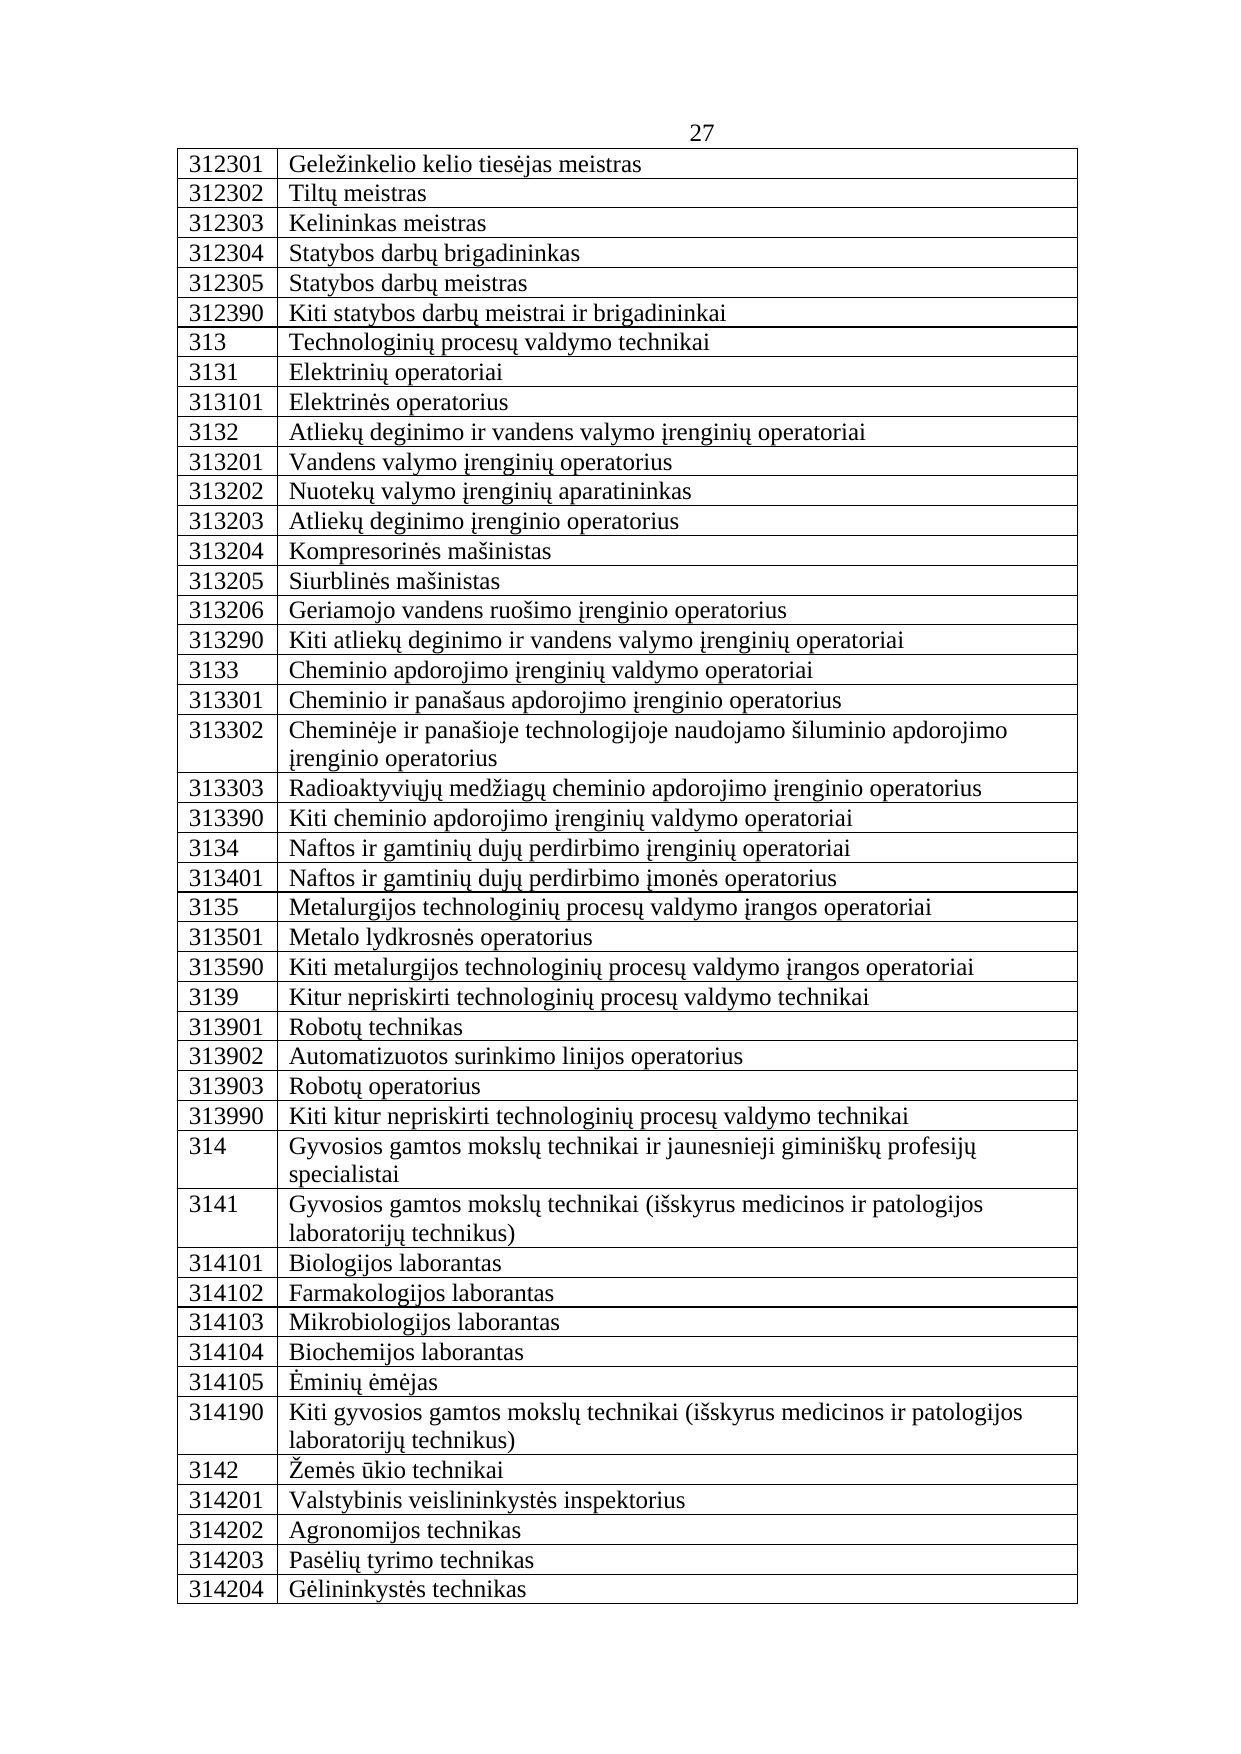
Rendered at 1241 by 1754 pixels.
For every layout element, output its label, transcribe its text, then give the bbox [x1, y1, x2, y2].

table_cell Kiti statybos darbų meistrai ir brigadininkai [278, 298, 1077, 326]
table_cell Kiti cheminio apdorojimo įrenginių valdymo operatoriai [278, 803, 1077, 832]
table_cell Radioaktyviųjų medžiagų cheminio apdorojimo įrenginio operatorius [278, 773, 1077, 802]
table_cell Atliekų deginimo ir vandens valymo įrenginių operatoriai [278, 417, 1077, 446]
table_cell Kompresorinės mašinistas [278, 536, 1077, 565]
table_cell Vandens valymo įrenginių operatorius [278, 447, 1077, 475]
table_cell Kiti kitur nepriskirti technologinių procesų valdymo technikai [278, 1101, 1077, 1130]
table_cell 313204 [178, 536, 277, 565]
table_cell 313 [178, 328, 277, 356]
table_cell Automatizuotos surinkimo linijos operatorius [278, 1041, 1077, 1070]
table_cell 313902 [178, 1041, 277, 1070]
table_cell Agronomijos technikas [278, 1515, 1077, 1544]
table_cell Kitur nepriskirti technologinių procesų valdymo technikai [278, 982, 1077, 1011]
table_cell 313202 [178, 476, 277, 505]
table_cell 314190 [178, 1397, 277, 1454]
table_cell Valstybinis veislininkystės inspektorius [278, 1485, 1077, 1514]
table_cell 313290 [178, 625, 277, 654]
table_cell 3134 [178, 833, 277, 862]
table_cell Geriamojo vandens ruošimo įrenginio operatorius [278, 596, 1077, 624]
table_cell Pasėlių tyrimo technikas [278, 1545, 1077, 1573]
table_cell 312304 [178, 238, 277, 267]
table_cell Robotų technikas [278, 1012, 1077, 1040]
table_cell Biologijos laborantas [278, 1248, 1077, 1277]
table_cell Technologinių procesų valdymo technikai [278, 328, 1077, 356]
table_cell 314105 [178, 1367, 277, 1396]
table_cell 314101 [178, 1248, 277, 1277]
table_cell 314104 [178, 1337, 277, 1366]
table_cell Mikrobiologijos laborantas [278, 1308, 1077, 1336]
table_cell Cheminio apdorojimo įrenginių valdymo operatoriai [278, 655, 1077, 684]
table_cell 313201 [178, 447, 277, 475]
table_cell 3133 [178, 655, 277, 684]
table_cell Cheminėje ir panašioje technologijoje naudojamo šiluminio apdorojimo įrenginio operatorius [278, 715, 1077, 772]
table_cell 313390 [178, 803, 277, 832]
table_cell Cheminio ir panašaus apdorojimo įrenginio operatorius [278, 685, 1077, 714]
table_cell Statybos darbų brigadininkas [278, 238, 1077, 267]
table_cell Geležinkelio kelio tiesėjas meistras [278, 149, 1077, 177]
table_cell 312305 [178, 268, 277, 297]
table_cell 314202 [178, 1515, 277, 1544]
table_cell 3131 [178, 357, 277, 386]
table_cell 313990 [178, 1101, 277, 1130]
table_cell 312303 [178, 208, 277, 237]
table_cell 313903 [178, 1071, 277, 1100]
table_cell 313303 [178, 773, 277, 802]
table_cell Gėlininkystės technikas [278, 1575, 1077, 1603]
table_cell 313301 [178, 685, 277, 714]
table_cell 313590 [178, 952, 277, 981]
table_cell Metalo lydkrosnės operatorius [278, 922, 1077, 951]
table_cell Žemės ūkio technikai [278, 1455, 1077, 1484]
table_cell Metalurgijos technologinių procesų valdymo įrangos operatoriai [278, 893, 1077, 921]
table_cell Kelininkas meistras [278, 208, 1077, 237]
table_cell 313205 [178, 566, 277, 594]
table_cell 313401 [178, 863, 277, 891]
table_cell 313302 [178, 715, 277, 772]
table_cell 3132 [178, 417, 277, 446]
table_cell Biochemijos laborantas [278, 1337, 1077, 1366]
table_cell Gyvosios gamtos mokslų technikai ir jaunesnieji giminiškų profesijų specialistai [278, 1131, 1077, 1188]
table_cell 313206 [178, 596, 277, 624]
table_cell 313101 [178, 387, 277, 416]
table_cell Kiti gyvosios gamtos mokslų technikai (išskyrus medicinos ir patologijos laboratorijų technikus) [278, 1397, 1077, 1454]
table_cell Farmakologijos laborantas [278, 1278, 1077, 1306]
table_cell 314102 [178, 1278, 277, 1306]
table_cell 312390 [178, 298, 277, 326]
table_cell 3141 [178, 1189, 277, 1247]
table_cell 314103 [178, 1308, 277, 1336]
table_cell Naftos ir gamtinių dujų perdirbimo įmonės operatorius [278, 863, 1077, 891]
table_cell 312301 [178, 149, 277, 177]
table_cell Ėminių ėmėjas [278, 1367, 1077, 1396]
table_cell 314204 [178, 1575, 277, 1603]
table_cell Gyvosios gamtos mokslų technikai (išskyrus medicinos ir patologijos laboratorijų technikus) [278, 1189, 1077, 1247]
table_cell 312302 [178, 179, 277, 207]
table_cell Nuotekų valymo įrenginių aparatininkas [278, 476, 1077, 505]
table_cell Siurblinės mašinistas [278, 566, 1077, 594]
table_cell 3142 [178, 1455, 277, 1484]
table_cell 313501 [178, 922, 277, 951]
table_cell Elektrinės operatorius [278, 387, 1077, 416]
table_cell 313203 [178, 506, 277, 535]
table_cell 314201 [178, 1485, 277, 1514]
table_cell 314 [178, 1131, 277, 1188]
table_cell Kiti atliekų deginimo ir vandens valymo įrenginių operatoriai [278, 625, 1077, 654]
table_cell 3135 [178, 893, 277, 921]
table_cell Naftos ir gamtinių dujų perdirbimo įrenginių operatoriai [278, 833, 1077, 862]
table_cell 313901 [178, 1012, 277, 1040]
table_cell Statybos darbų meistras [278, 268, 1077, 297]
table_cell Robotų operatorius [278, 1071, 1077, 1100]
table_cell Tiltų meistras [278, 179, 1077, 207]
table_cell Atliekų deginimo įrenginio operatorius [278, 506, 1077, 535]
table_cell Elektrinių operatoriai [278, 357, 1077, 386]
table_cell Kiti metalurgijos technologinių procesų valdymo įrangos operatoriai [278, 952, 1077, 981]
table_cell 314203 [178, 1545, 277, 1573]
table_cell 3139 [178, 982, 277, 1011]
